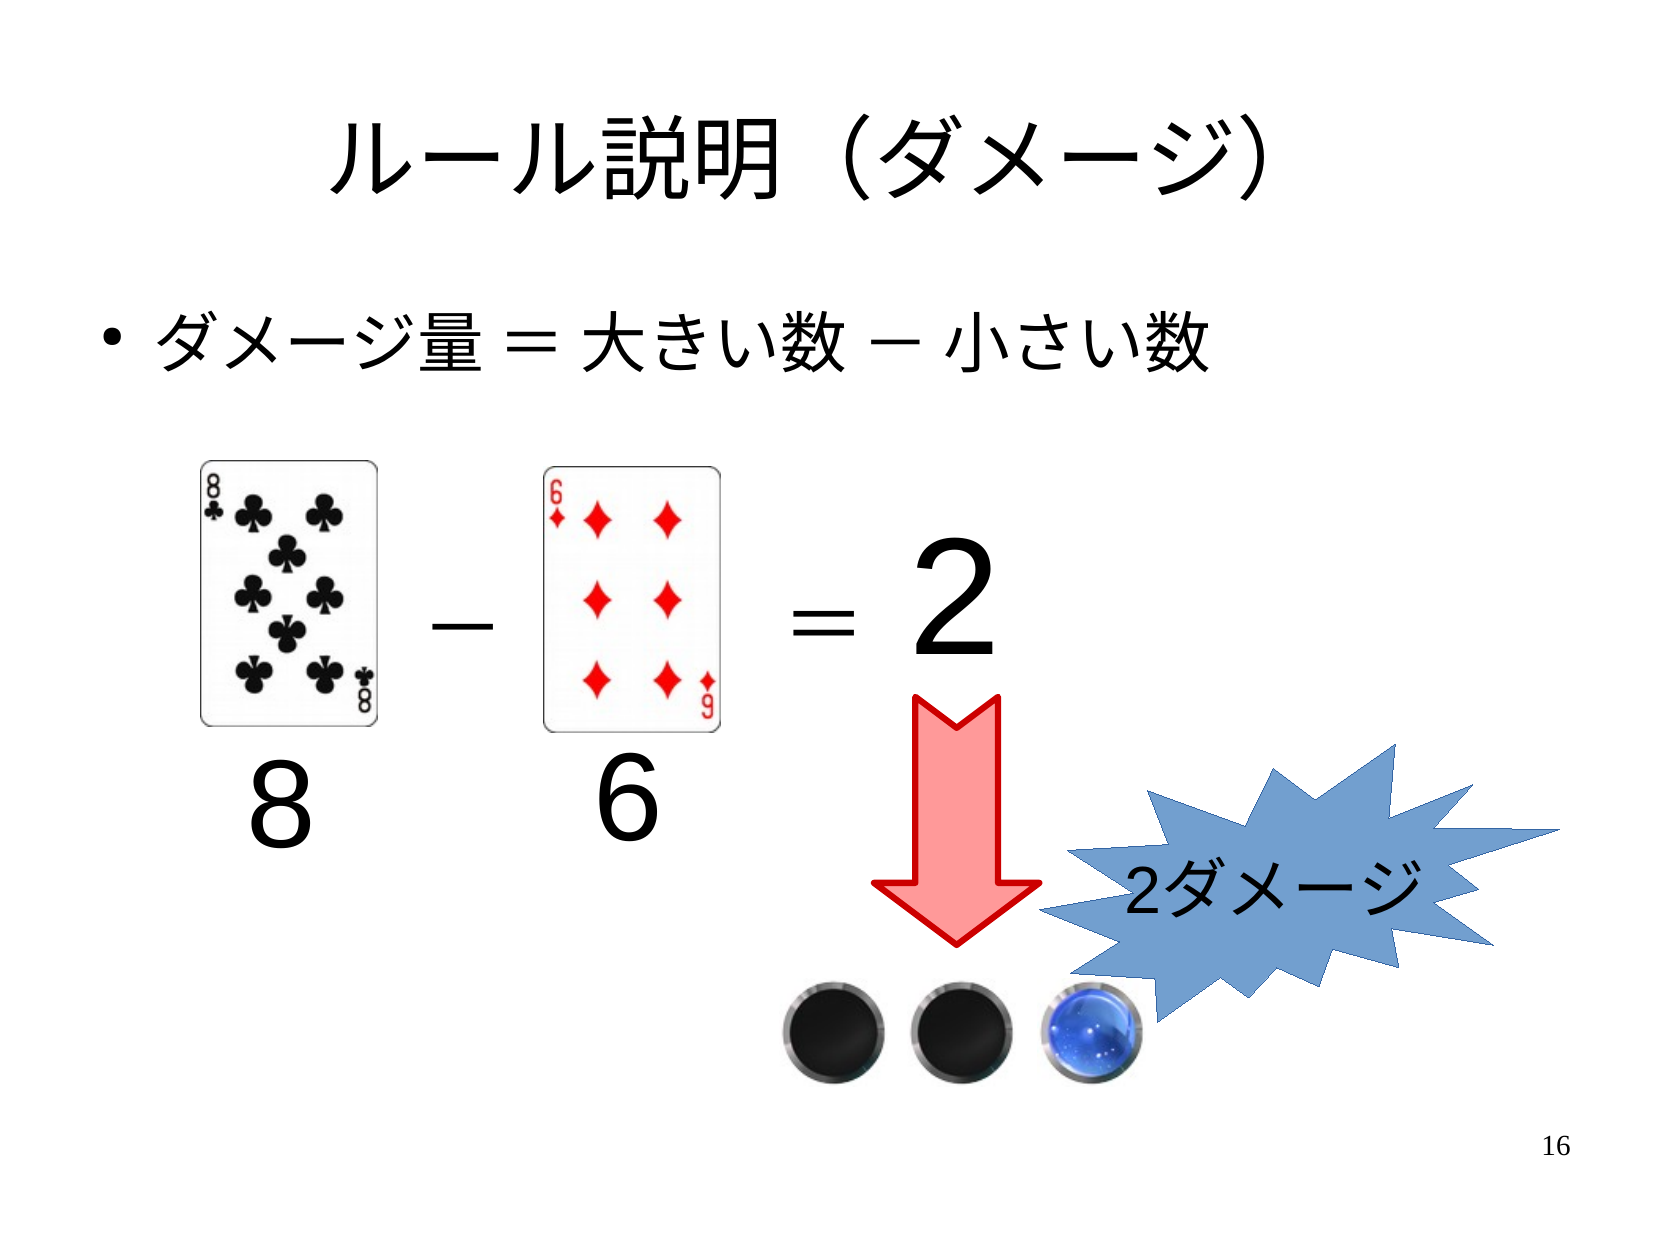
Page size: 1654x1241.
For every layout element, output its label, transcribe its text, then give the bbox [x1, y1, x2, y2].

text_box － [406, 555, 520, 654]
picture [200, 460, 378, 727]
text_box ＝ [767, 551, 881, 650]
picture [1037, 978, 1146, 1087]
text_box 6 [578, 719, 702, 875]
text_box 2ダメージ [1039, 744, 1560, 1023]
text_box 8 [231, 726, 355, 881]
picture [543, 466, 721, 733]
list ダメージ量 ＝ 大きい数 － 小さい数 [82, 290, 1571, 1010]
text_box [873, 696, 1040, 945]
picture [907, 978, 1016, 1087]
title ルール説明（ダメージ） [82, 49, 1571, 257]
text_box 2 [893, 496, 1016, 698]
picture [779, 978, 888, 1087]
